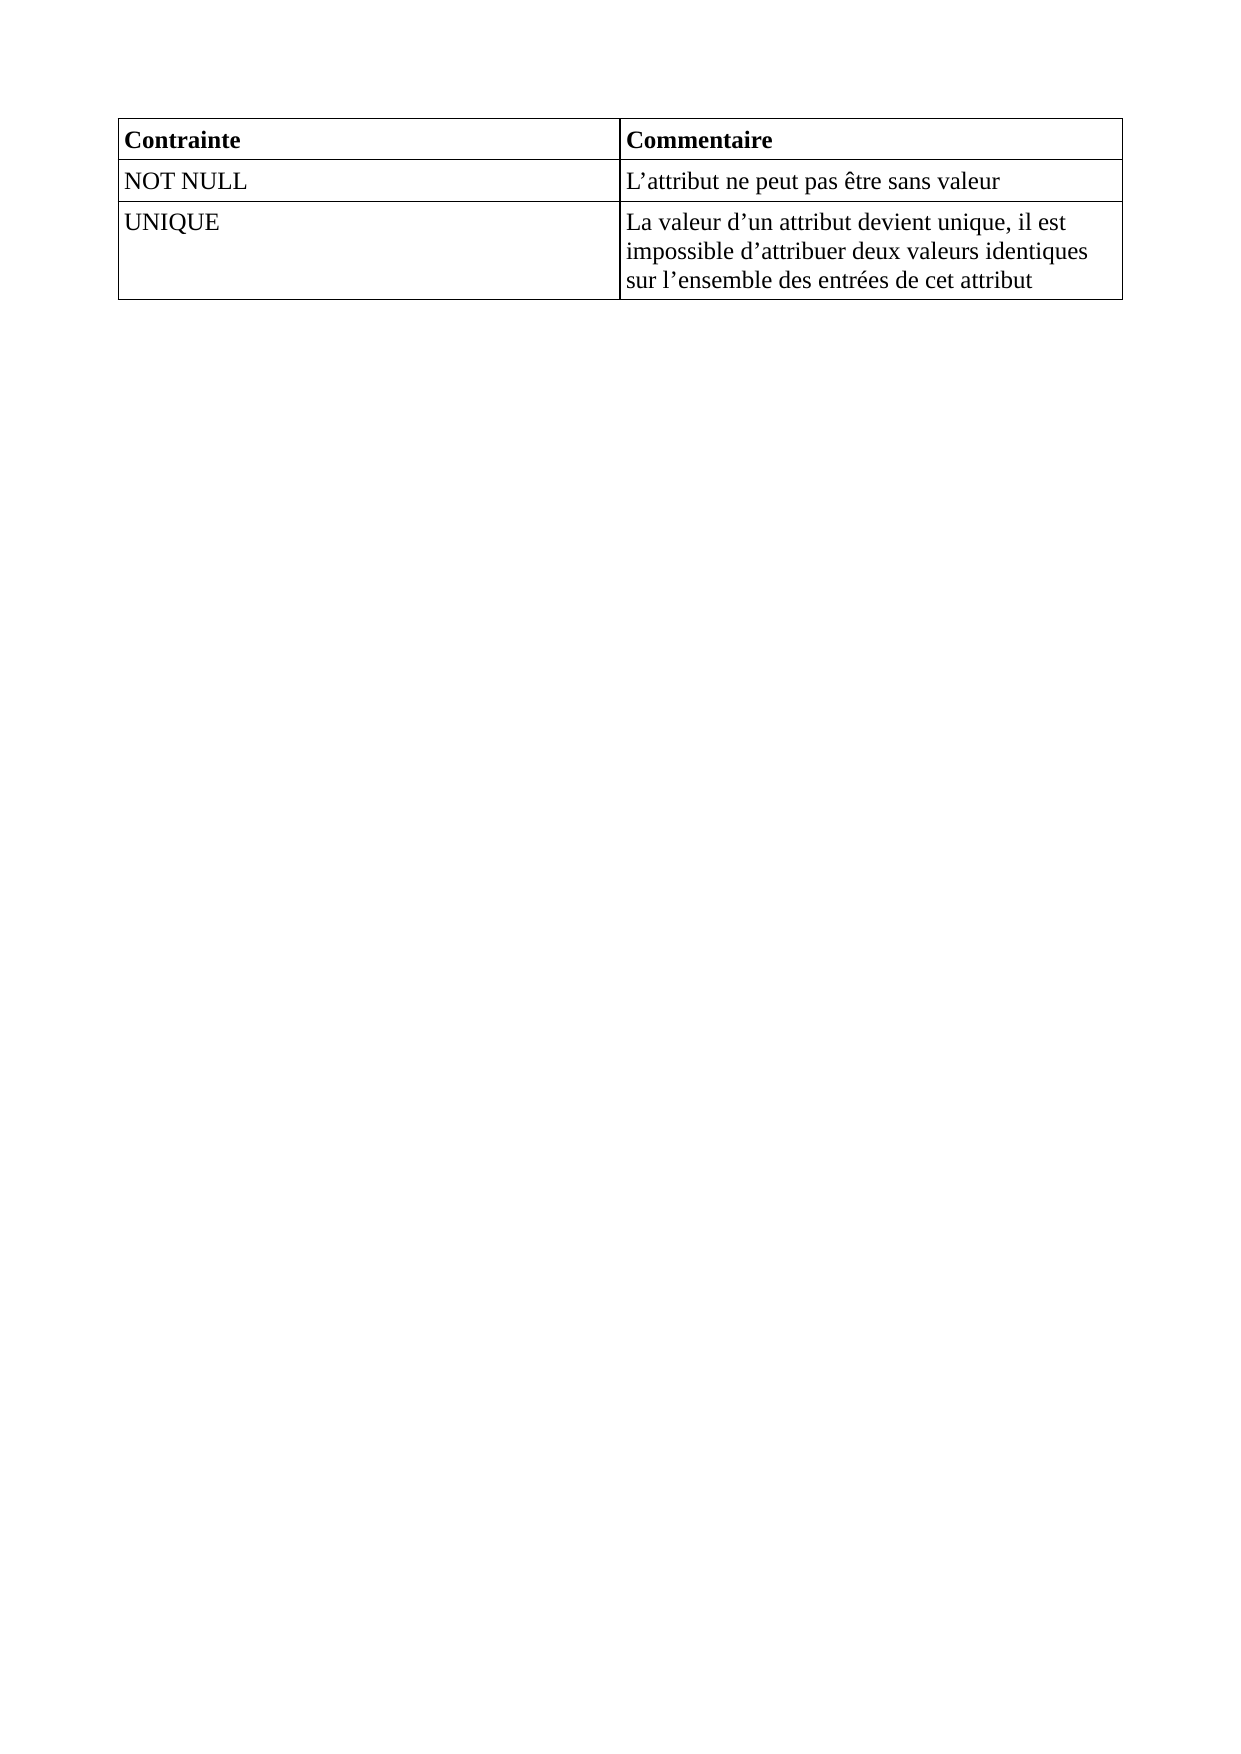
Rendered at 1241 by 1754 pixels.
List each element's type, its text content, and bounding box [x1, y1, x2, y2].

table_header Contrainte [119, 119, 619, 159]
table_cell L’attribut ne peut pas être sans valeur [621, 160, 1122, 201]
table_cell NOT NULL [119, 160, 619, 201]
table_cell La valeur d’un attribut devient unique, il est impossible d’attribuer deux valeurs identiques sur l’ensemble des entrées de cet attribut [621, 202, 1122, 299]
table_cell UNIQUE [119, 202, 619, 299]
table_header Commentaire [621, 119, 1122, 159]
